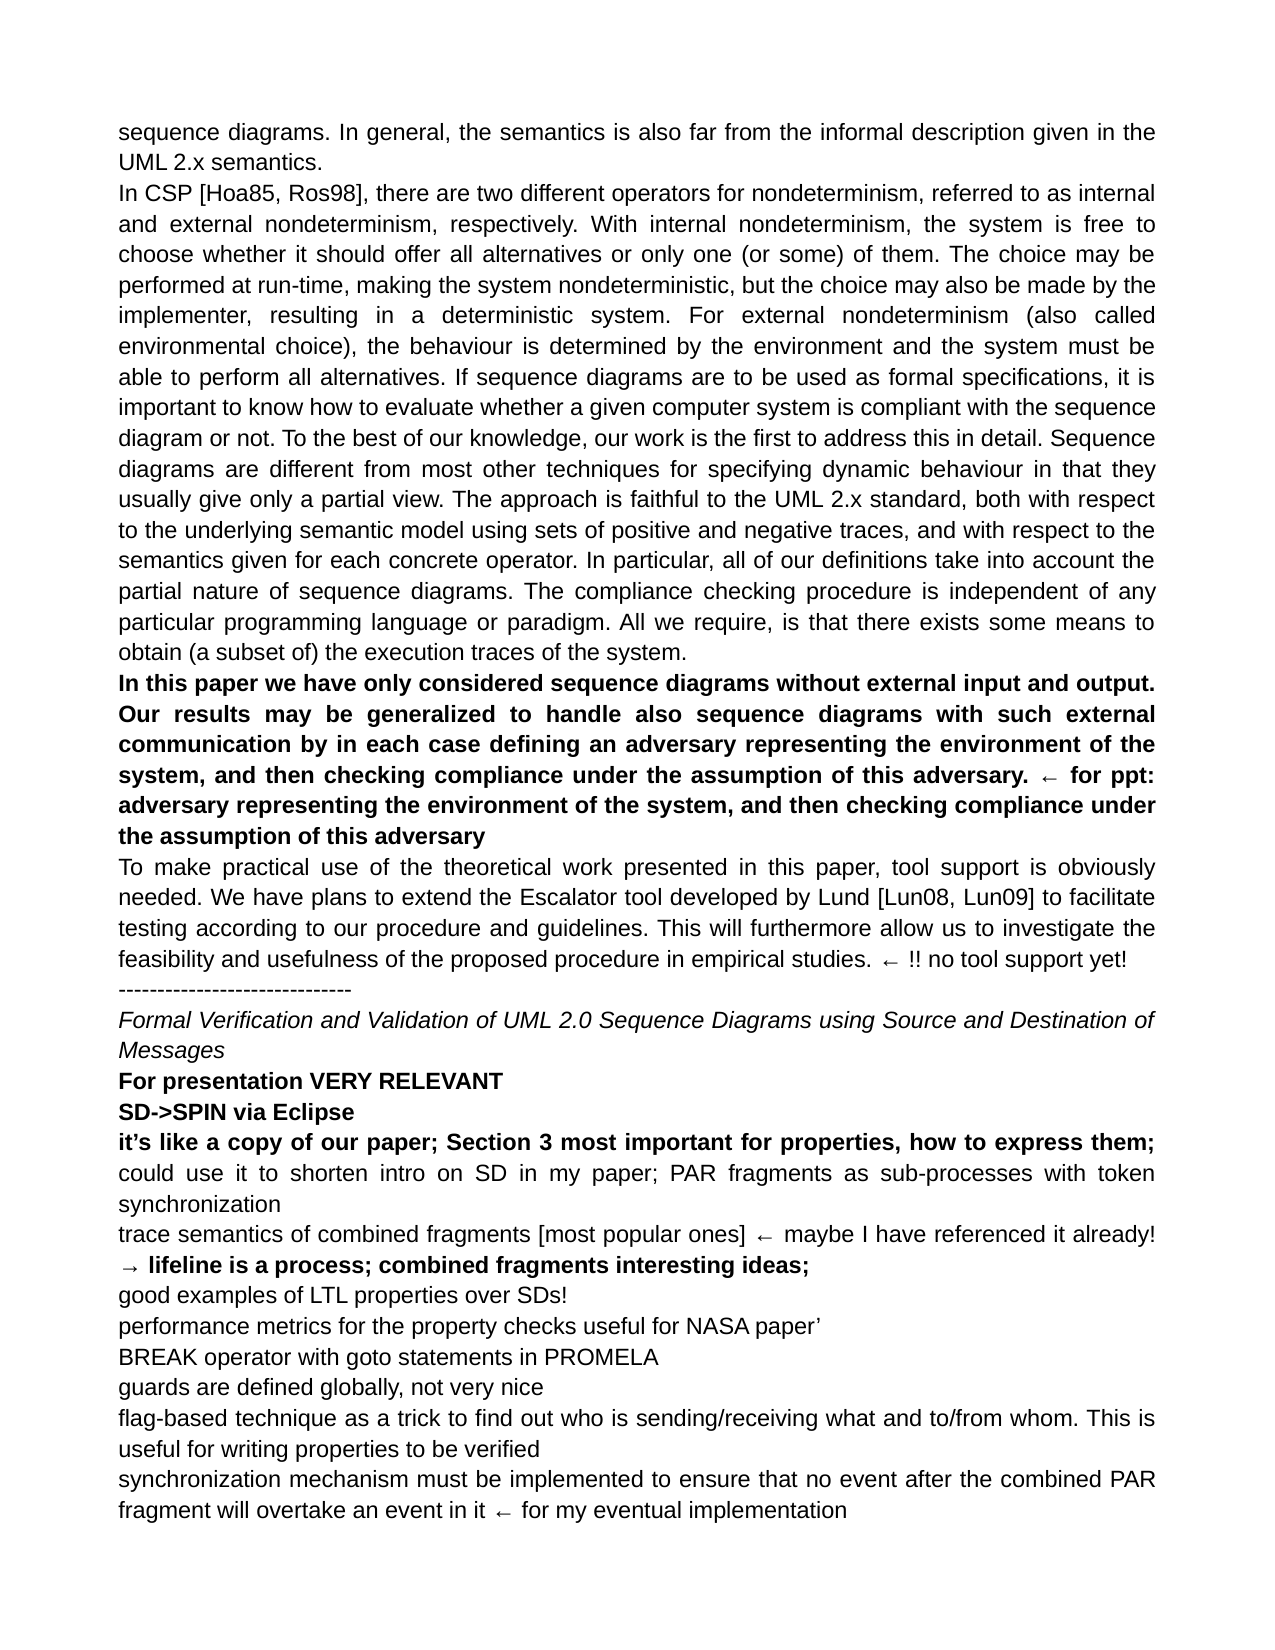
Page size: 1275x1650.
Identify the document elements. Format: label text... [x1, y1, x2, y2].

text To make practical use of the theoretical work presented in this paper, tool support is obviously needed. We have plans to extend the Escalator tool developed by Lund [Lun08, Lun09] to facilitate testing according to our procedure and guidelines. This will furthermore allow us to investigate the feasibility and usefulness of the proposed procedure in empirical studies. ← !! no tool support yet! [118, 853, 1157, 972]
text In CSP [Hoa85, Ros98], there are two different operators for nondeterminism, referred to as internal and external nondeterminism, respectively. With internal nondeterminism, the system is free to choose whether it should offer all alternatives or only one (or some) of them. The choice may be performed at run-time, making the system nondeterministic, but the choice may also be made by the implementer, resulting in a deterministic system. For external nondeterminism (also called environmental choice), the behaviour is determined by the environment and the system must be able to perform all alternatives. If sequence diagrams are to be used as formal specifications, it is important to know how to evaluate whether a given computer system is compliant with the sequence diagram or not. To the best of our knowledge, our work is the first to address this in detail. Sequence diagrams are different from most other techniques for specifying dynamic behaviour in that they usually give only a partial view. The approach is faithful to the UML 2.x standard, both with respect to the underlying semantic model using sets of positive and negative traces, and with respect to the semantics given for each concrete operator. In particular, all of our definitions take into account the partial nature of sequence diagrams. The compliance checking procedure is independent of any particular programming language or paradigm. All we require, is that there exists some means to obtain (a subset of) the execution traces of the system. [118, 179, 1157, 666]
text sequence diagrams. In general, the semantics is also far from the informal description given in the UML 2.x semantics. [118, 118, 1157, 176]
text synchronization mechanism must be implemented to ensure that no event after the combined PAR fragment will overtake an event in it ← for my eventual implementation [118, 1466, 1157, 1523]
text performance metrics for the property checks useful for NASA paper’ [118, 1312, 1157, 1339]
text flag-based technique as a trick to find out who is sending/receiving what and to/from whom. This is useful for writing properties to be verified [118, 1404, 1157, 1462]
text SD->SPIN via Eclipse [118, 1098, 1157, 1125]
text it’s like a copy of our paper; Section 3 most important for properties, how to express them; could use it to shorten intro on SD in my paper; PAR fragments as sub-processes with token synchronization [118, 1129, 1157, 1217]
text ------------------------------ [118, 976, 1157, 1002]
text BREAK operator with goto statements in PROMELA [118, 1343, 1157, 1370]
text In this paper we have only considered sequence diagrams without external input and output. Our results may be generalized to handle also sequence diagrams with such external communication by in each case defining an adversary representing the environment of the system, and then checking compliance under the assumption of this adversary. ← for ppt: adversary representing the environment of the system, and then checking compliance under the assumption of this adversary [118, 669, 1157, 849]
text guards are defined globally, not very nice [118, 1374, 1157, 1401]
text good examples of LTL properties over SDs! [118, 1282, 1157, 1309]
text trace semantics of combined fragments [most popular ones] ← maybe I have referenced it already! → lifeline is a process; combined fragments interesting ideas; [118, 1221, 1157, 1278]
text For presentation VERY RELEVANT [118, 1067, 1157, 1094]
text Formal Verification and Validation of UML 2.0 Sequence Diagrams using Source and Destination of Messages [118, 1006, 1157, 1064]
